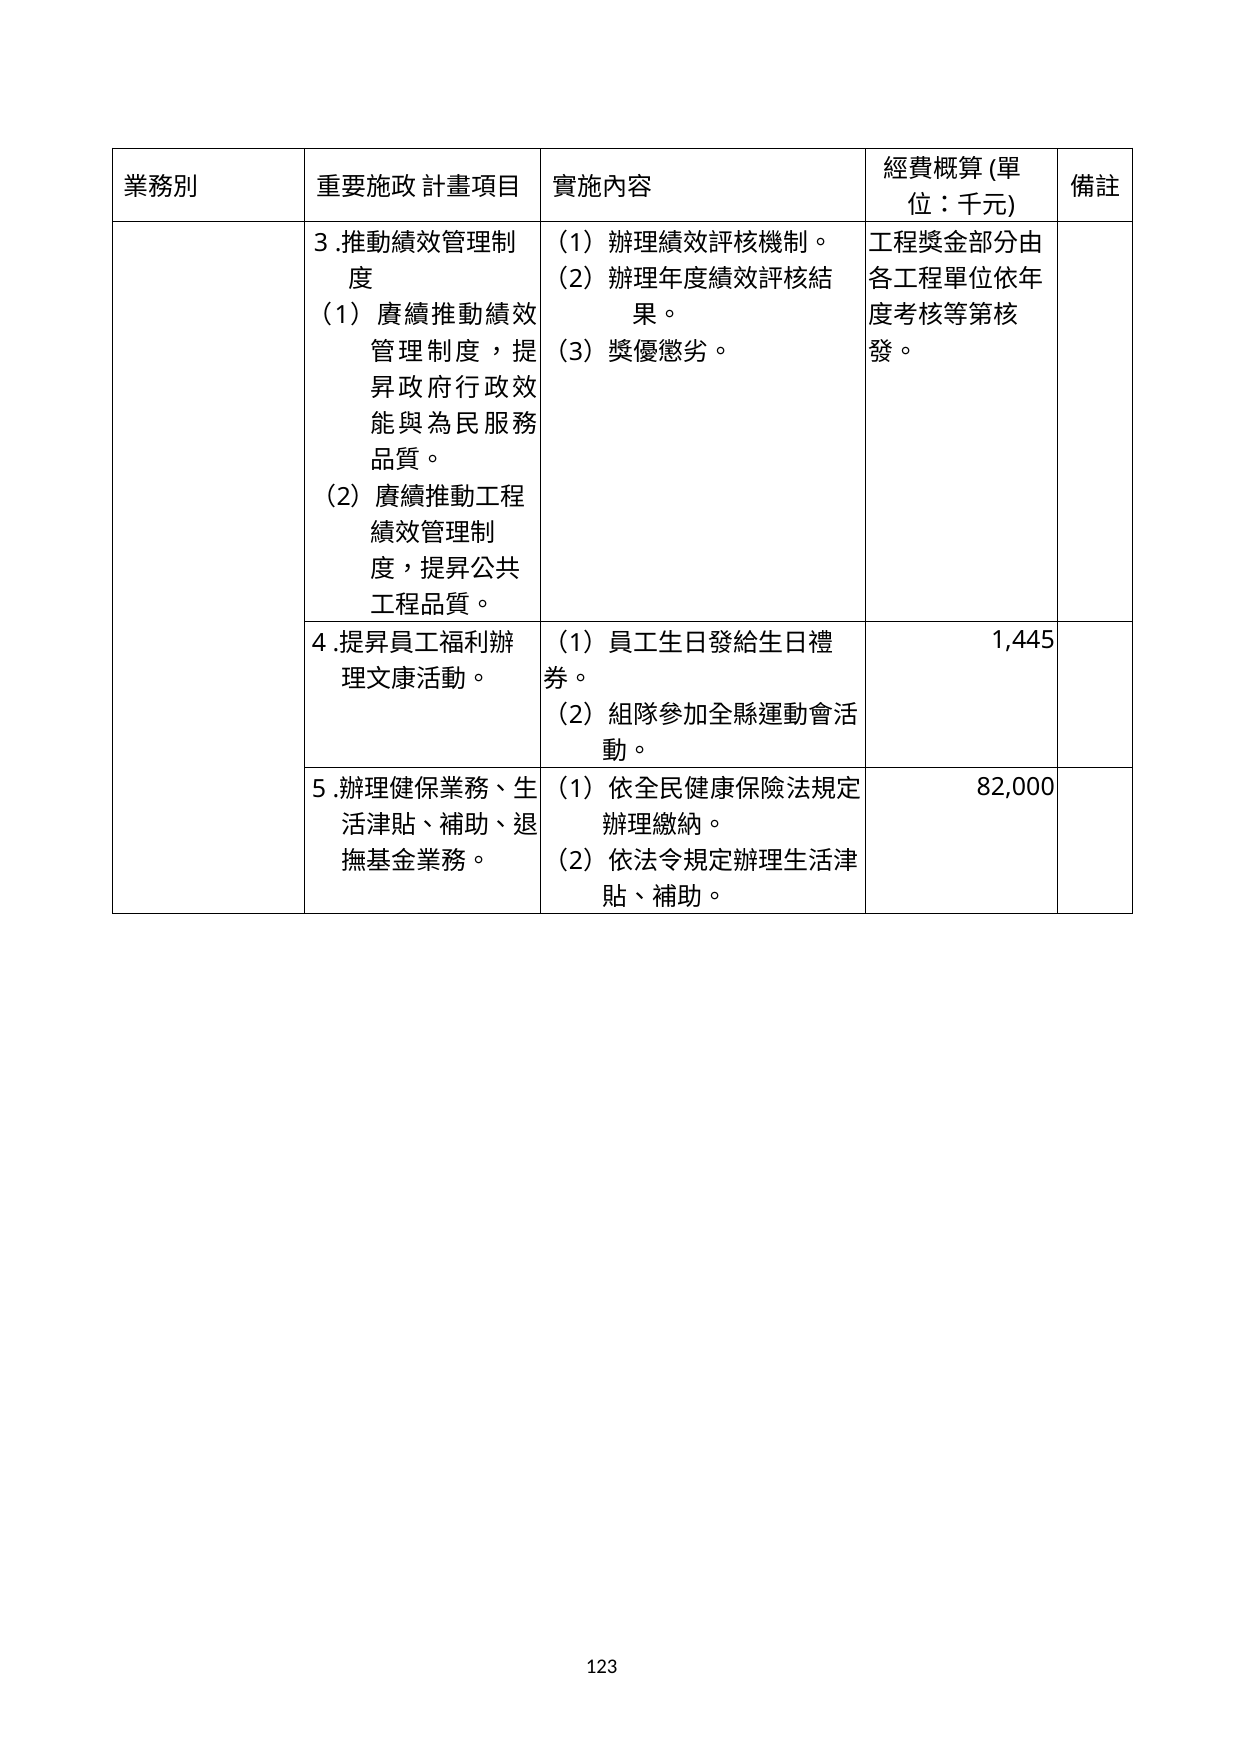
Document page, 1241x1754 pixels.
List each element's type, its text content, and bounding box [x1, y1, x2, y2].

table_header 業務別 [113, 149, 304, 221]
table_cell 5 .辦理健保業務、生活津貼、補助、退撫基金業務。 [305, 768, 540, 913]
table_cell 1,445 [866, 622, 1057, 767]
table_cell 3 .推動績效管理制度 （1）賡續推動績效管理制度，提昇政府行政效能與為民服務品質。 （2）賡續推動工程績效管理制度，提昇公共工程品質。 [305, 222, 540, 621]
table_cell 工程獎金部分由各工程單位依年度考核等第核發。 [866, 222, 1057, 621]
table_header 備註 [1058, 149, 1132, 221]
table_cell （1）員工生日發給生日禮券。 （2）組隊參加全縣運動會活動。 [541, 622, 865, 767]
table_header 實施內容 [541, 149, 865, 221]
table_cell 82,000 [866, 768, 1057, 913]
table_header 重要施政 計畫項目 [305, 149, 540, 221]
table_cell （1）依全民健康保險法規定辦理繳納。 （2）依法令規定辦理生活津貼、補助。 [541, 768, 865, 913]
table_cell （1）辦理績效評核機制。 （2）辦理年度績效評核結果。 （3）獎優懲劣。 [541, 222, 865, 621]
table_cell [1058, 622, 1132, 767]
table_cell 4 .提昇員工福利辦理文康活動。 [305, 622, 540, 767]
table_cell [113, 222, 304, 913]
table_cell [1058, 768, 1132, 913]
table_header 經費概算 (單位：千元) [866, 149, 1057, 221]
table_cell [1058, 222, 1132, 621]
